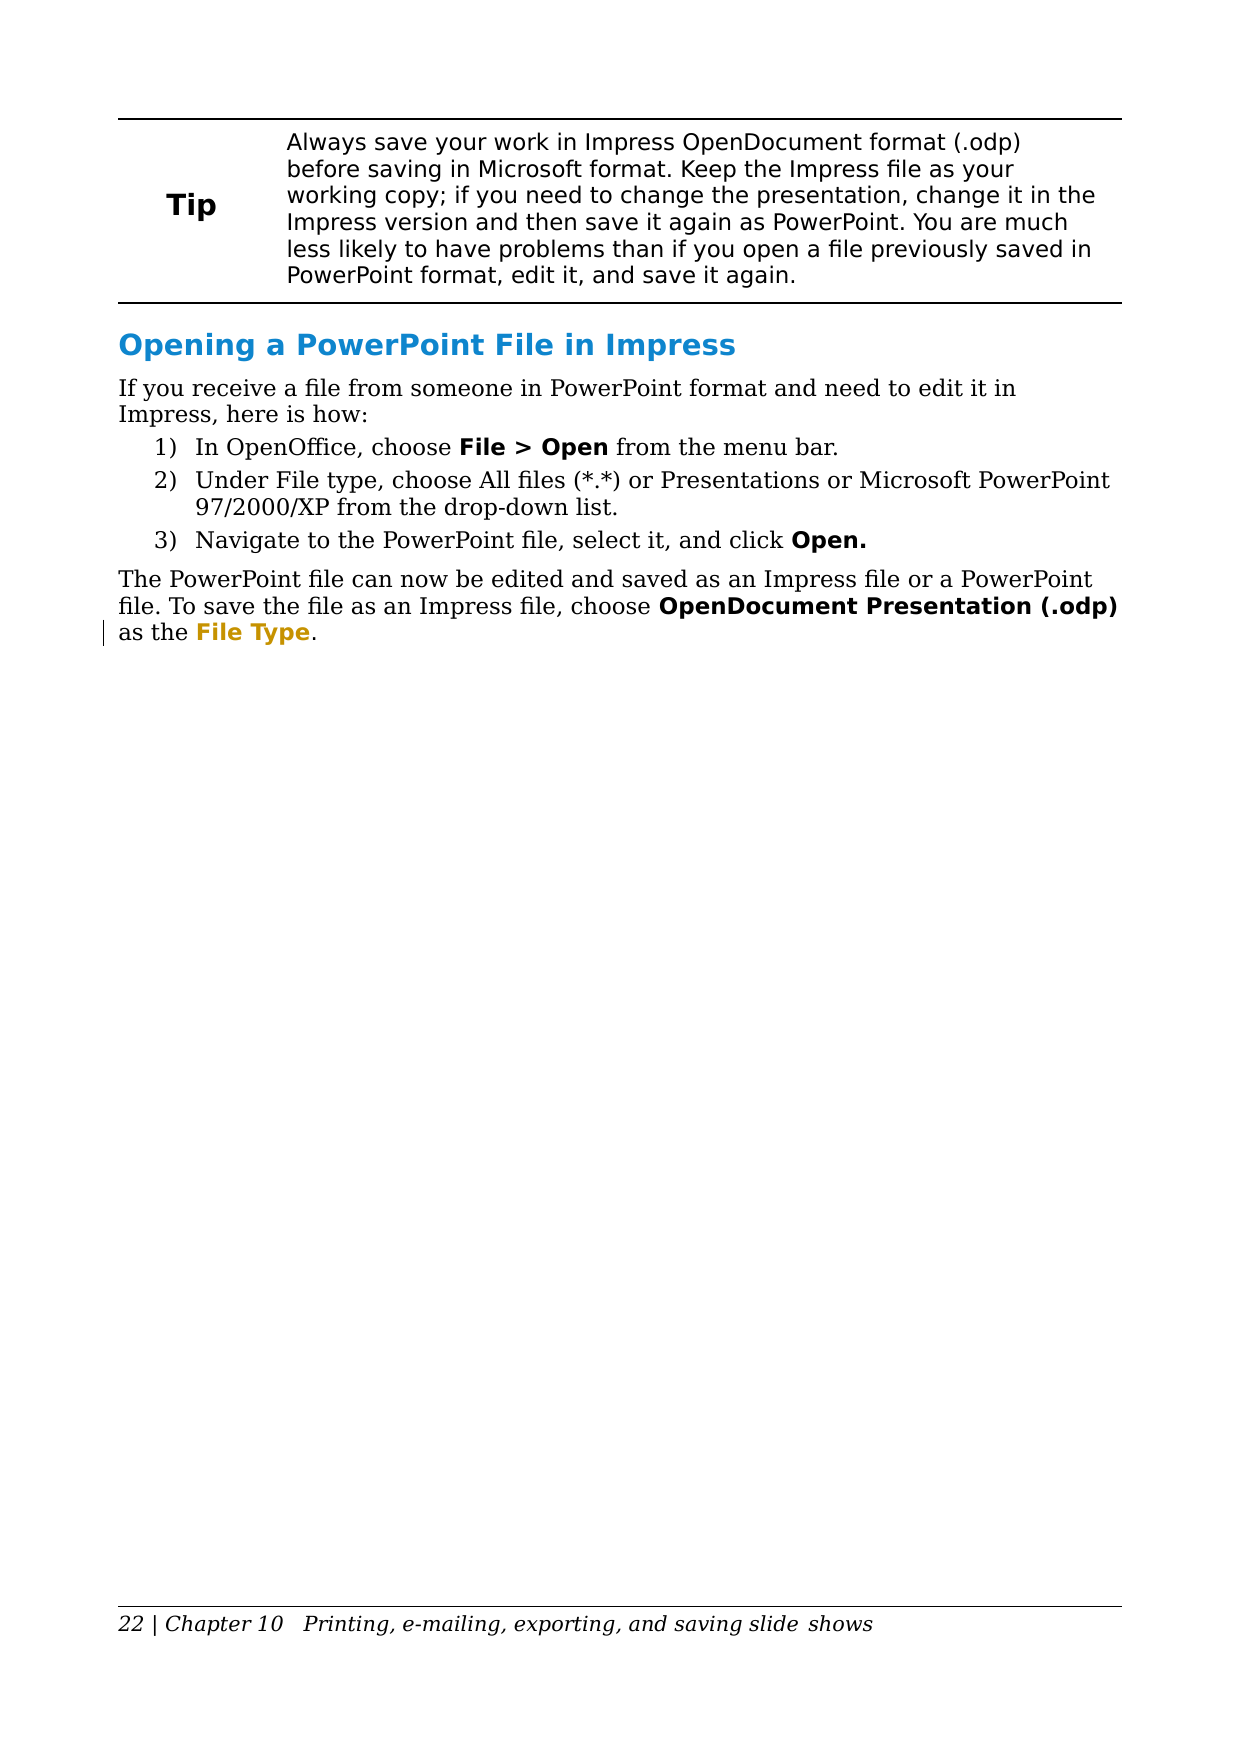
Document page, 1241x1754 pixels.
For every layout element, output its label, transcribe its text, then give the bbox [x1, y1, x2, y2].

subtitle Opening a PowerPoint File in Impress [118, 328, 1122, 362]
table_header Tip [118, 120, 265, 302]
list In OpenOffice, choose File > Open from the menu bar. [177, 434, 1122, 461]
list Navigate to the PowerPoint file, select it, and click Open. [177, 527, 1122, 554]
table_header Always save your work in Impress OpenDocument format (.odp) before saving in Microsoft format. Keep the Impress file as your working copy; if you need to change the presentation, change it in the Impress version and then save it again as PowerPoint. You are much less likely to have problems than if you open a file previously saved in PowerPoint format, edit it, and save it again. [265, 120, 1122, 302]
list Under File type, choose All files (*.*) or Presentations or Microsoft PowerPoint 97/2000/XP from the drop-down list. [177, 467, 1122, 521]
list If you receive a file from someone in PowerPoint format and need to edit it in Impress, here is how: [118, 375, 1122, 428]
text The PowerPoint file can now be edited and saved as an Impress file or a PowerPoint file. To save the file as an Impress file, choose OpenDocument Presentation (.odp) as the File Type. [118, 566, 1122, 646]
